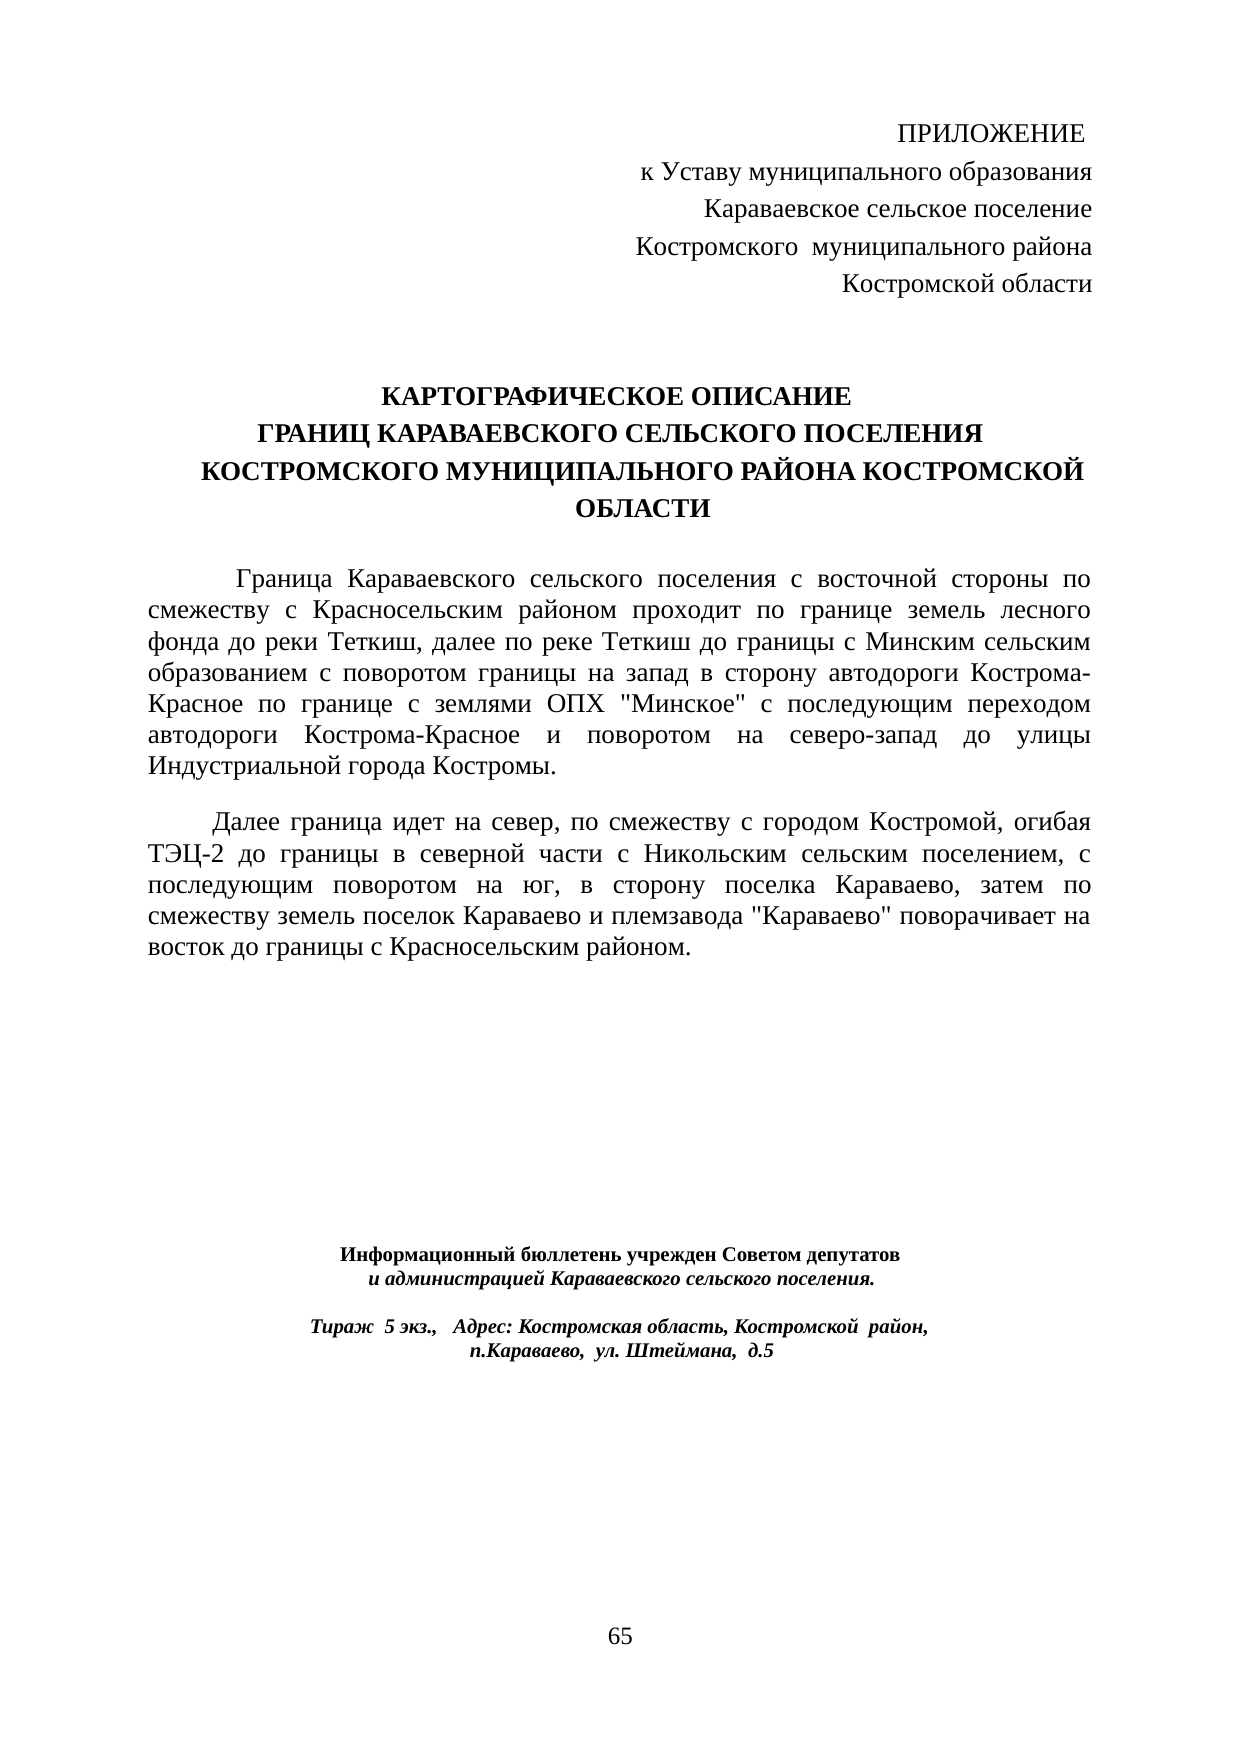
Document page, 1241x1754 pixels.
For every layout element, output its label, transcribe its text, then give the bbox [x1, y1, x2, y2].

text Далее граница идет на север, по смежеству с городом Костромой, огибая ТЭЦ-2 до границы в северной части с Никольским сельским поселением, с последующим поворотом на юг, в сторону поселка Караваево, затем по смежеству земель поселок Караваево и племзавода "Караваево" поворачивает на восток до границы с Красносельским районом. [148, 806, 1092, 961]
text Костромского муниципального района [148, 225, 1092, 262]
list КАРТОГРАФИЧЕСКОЕ ОПИСАНИЕ [148, 375, 1092, 412]
text п.Караваево, ул. Штеймана, д.5 [148, 1338, 1092, 1362]
text Тираж 5 экз., Адрес: Костромская область, Костромской район, [148, 1314, 1092, 1338]
text к Уставу муниципального образования [148, 150, 1092, 187]
list ГРАНИЦ КАРАВАЕВСКОГО СЕЛЬСКОГО ПОСЕЛЕНИЯ КОСТРОМСКОГО МУНИЦИПАЛЬНОГО РАЙОНА КОСТРОМСКОЙ ОБЛАСТИ [148, 412, 1092, 525]
text Граница Караваевского сельского поселения с восточной стороны по смежеству с Красносельским районом проходит по границе земель лесного фонда до реки Теткиш, далее по реке Теткиш до границы с Минским сельским образованием с поворотом границы на запад в сторону автодороги Кострома-Красное по границе с землями ОПХ "Минское" с последующим переходом автодороги Кострома-Красное и поворотом на северо-запад до улицы Индустриальной города Костромы. [148, 562, 1092, 781]
text Караваевское сельское поселение [148, 187, 1092, 225]
text ПРИЛОЖЕНИЕ [148, 112, 1092, 150]
text Информационный бюллетень учрежден Советом депутатов [148, 1241, 1092, 1266]
text Костромской области [148, 262, 1092, 300]
text и администрацией Караваевского сельского поселения. [148, 1266, 1092, 1289]
